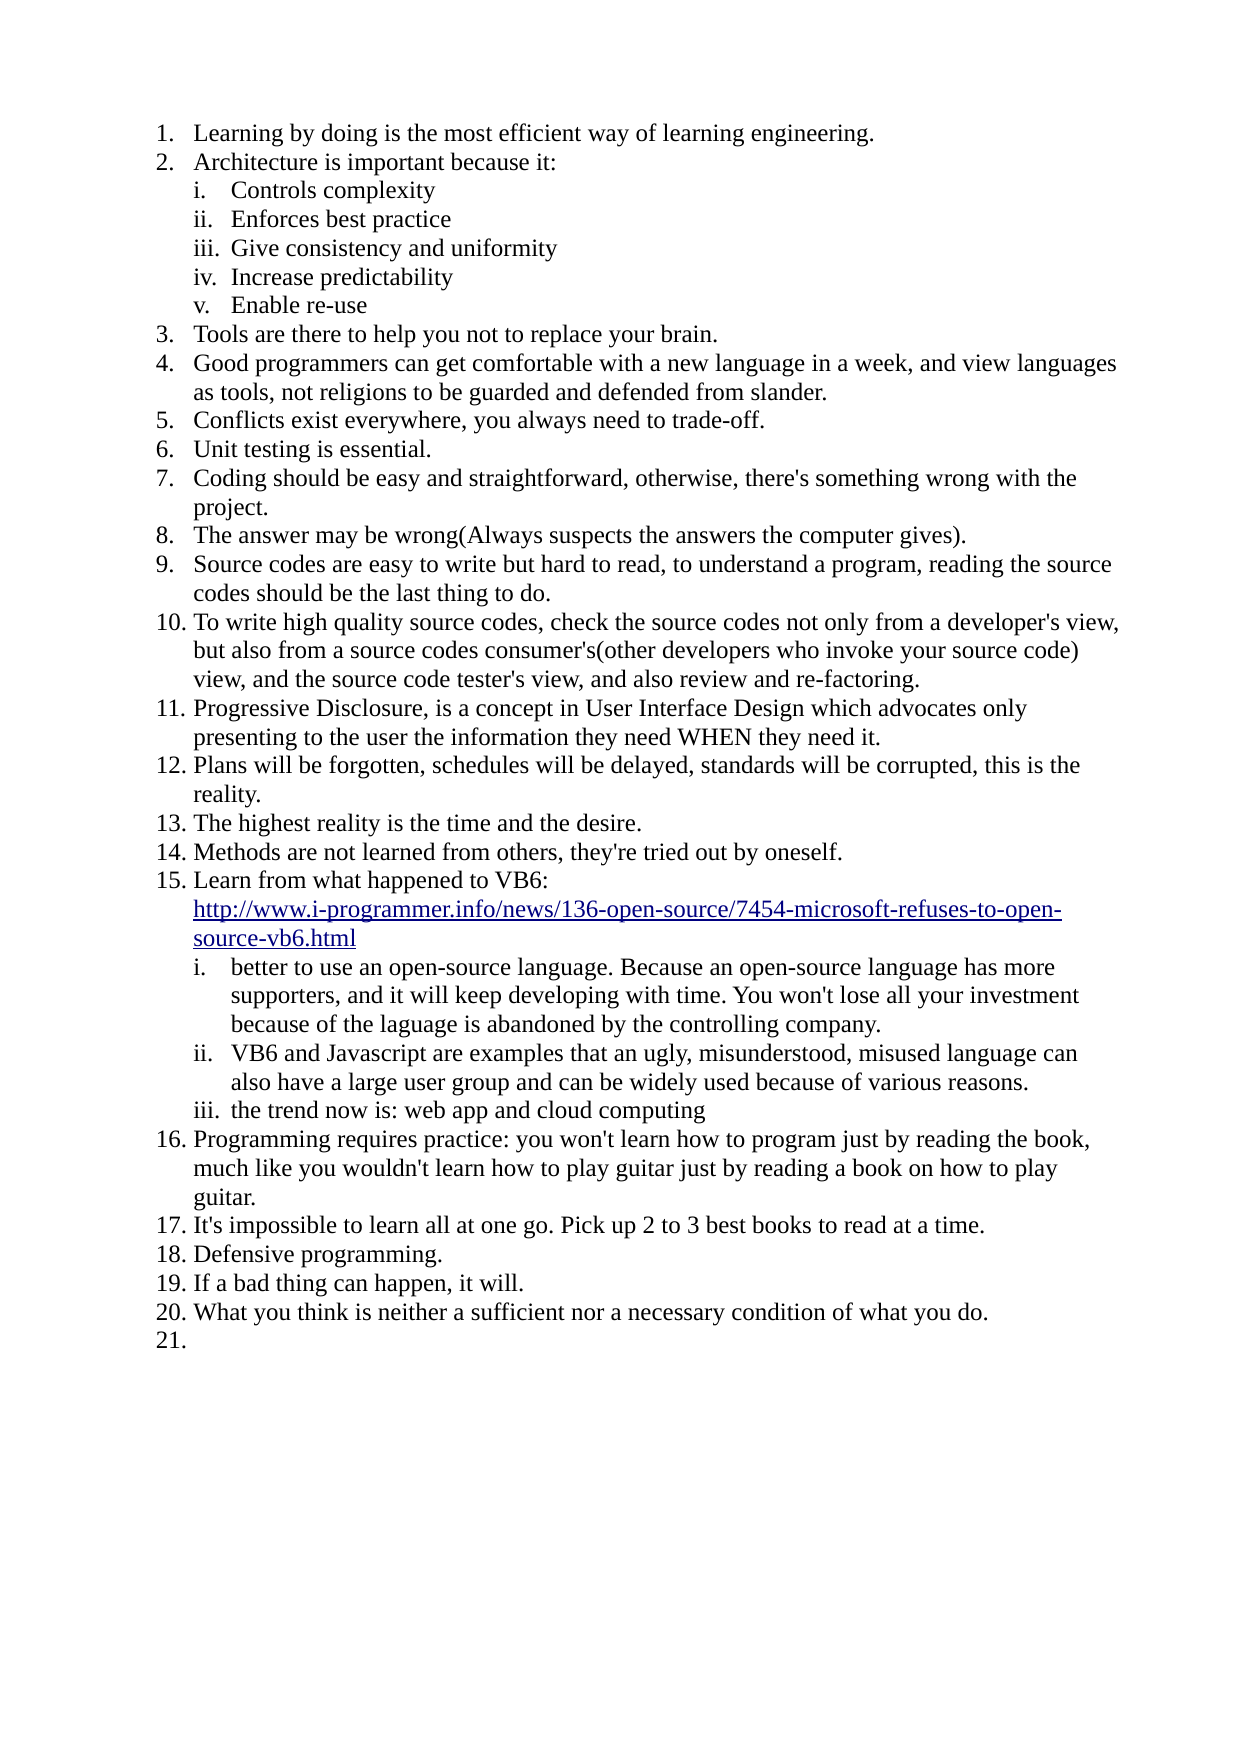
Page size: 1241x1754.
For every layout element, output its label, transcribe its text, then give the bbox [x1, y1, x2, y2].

list Defensive programming. [156, 1239, 1122, 1268]
list Programming requires practice: you won't learn how to program just by reading the book, much like you wouldn't learn how to play guitar just by reading a book on how to play guitar. [156, 1124, 1122, 1211]
list Good programmers can get comfortable with a new language in a week, and view languages as tools, not religions to be guarded and defended from slander. [156, 348, 1122, 406]
list Unit testing is essential. [156, 434, 1122, 463]
list The highest reality is the time and the desire. [156, 808, 1122, 837]
list The answer may be wrong(Always suspects the answers the computer gives). [156, 521, 1122, 549]
list better to use an open-source language. Because an open-source language has more supporters, and it will keep developing with time. You won't lose all your investment because of the laguage is abandoned by the controlling company. [193, 952, 1122, 1038]
list Controls complexity [193, 176, 1122, 204]
list http://www.i-programmer.info/news/136-open-source/7454-microsoft-refuses-to-open-source-vb6.html [156, 894, 1122, 952]
list the trend now is: web app and cloud computing [193, 1096, 1122, 1124]
list Tools are there to help you not to replace your brain. [156, 319, 1122, 348]
list What you think is neither a sufficient nor a necessary condition of what you do. [156, 1297, 1122, 1326]
list Architecture is important because it: [156, 147, 1122, 176]
list VB6 and Javascript are examples that an ugly, misunderstood, misused language can also have a large user group and can be widely used because of various reasons. [193, 1038, 1122, 1096]
list It's impossible to learn all at one go. Pick up 2 to 3 best books to read at a time. [156, 1211, 1122, 1239]
list Learn from what happened to VB6: [156, 866, 1122, 894]
list Methods are not learned from others, they're tried out by oneself. [156, 837, 1122, 866]
list Increase predictability [193, 262, 1122, 291]
list Source codes are easy to write but hard to read, to understand a program, reading the source codes should be the last thing to do. [156, 549, 1122, 607]
list Enforces best practice [193, 204, 1122, 233]
list If a bad thing can happen, it will. [156, 1268, 1122, 1297]
list Enable re-use [193, 291, 1122, 319]
list Conflicts exist everywhere, you always need to trade-off. [156, 406, 1122, 434]
list Learning by doing is the most efficient way of learning engineering. [156, 118, 1122, 147]
list To write high quality source codes, check the source codes not only from a developer's view, but also from a source codes consumer's(other developers who invoke your source code) view, and the source code tester's view, and also review and re-factoring. [156, 607, 1122, 693]
list Give consistency and uniformity [193, 233, 1122, 262]
list Plans will be forgotten, schedules will be delayed, standards will be corrupted, this is the reality. [156, 751, 1122, 808]
list Coding should be easy and straightforward, otherwise, there's something wrong with the project. [156, 463, 1122, 521]
list Progressive Disclosure, is a concept in User Interface Design which advocates only presenting to the user the information they need WHEN they need it. [156, 693, 1122, 751]
